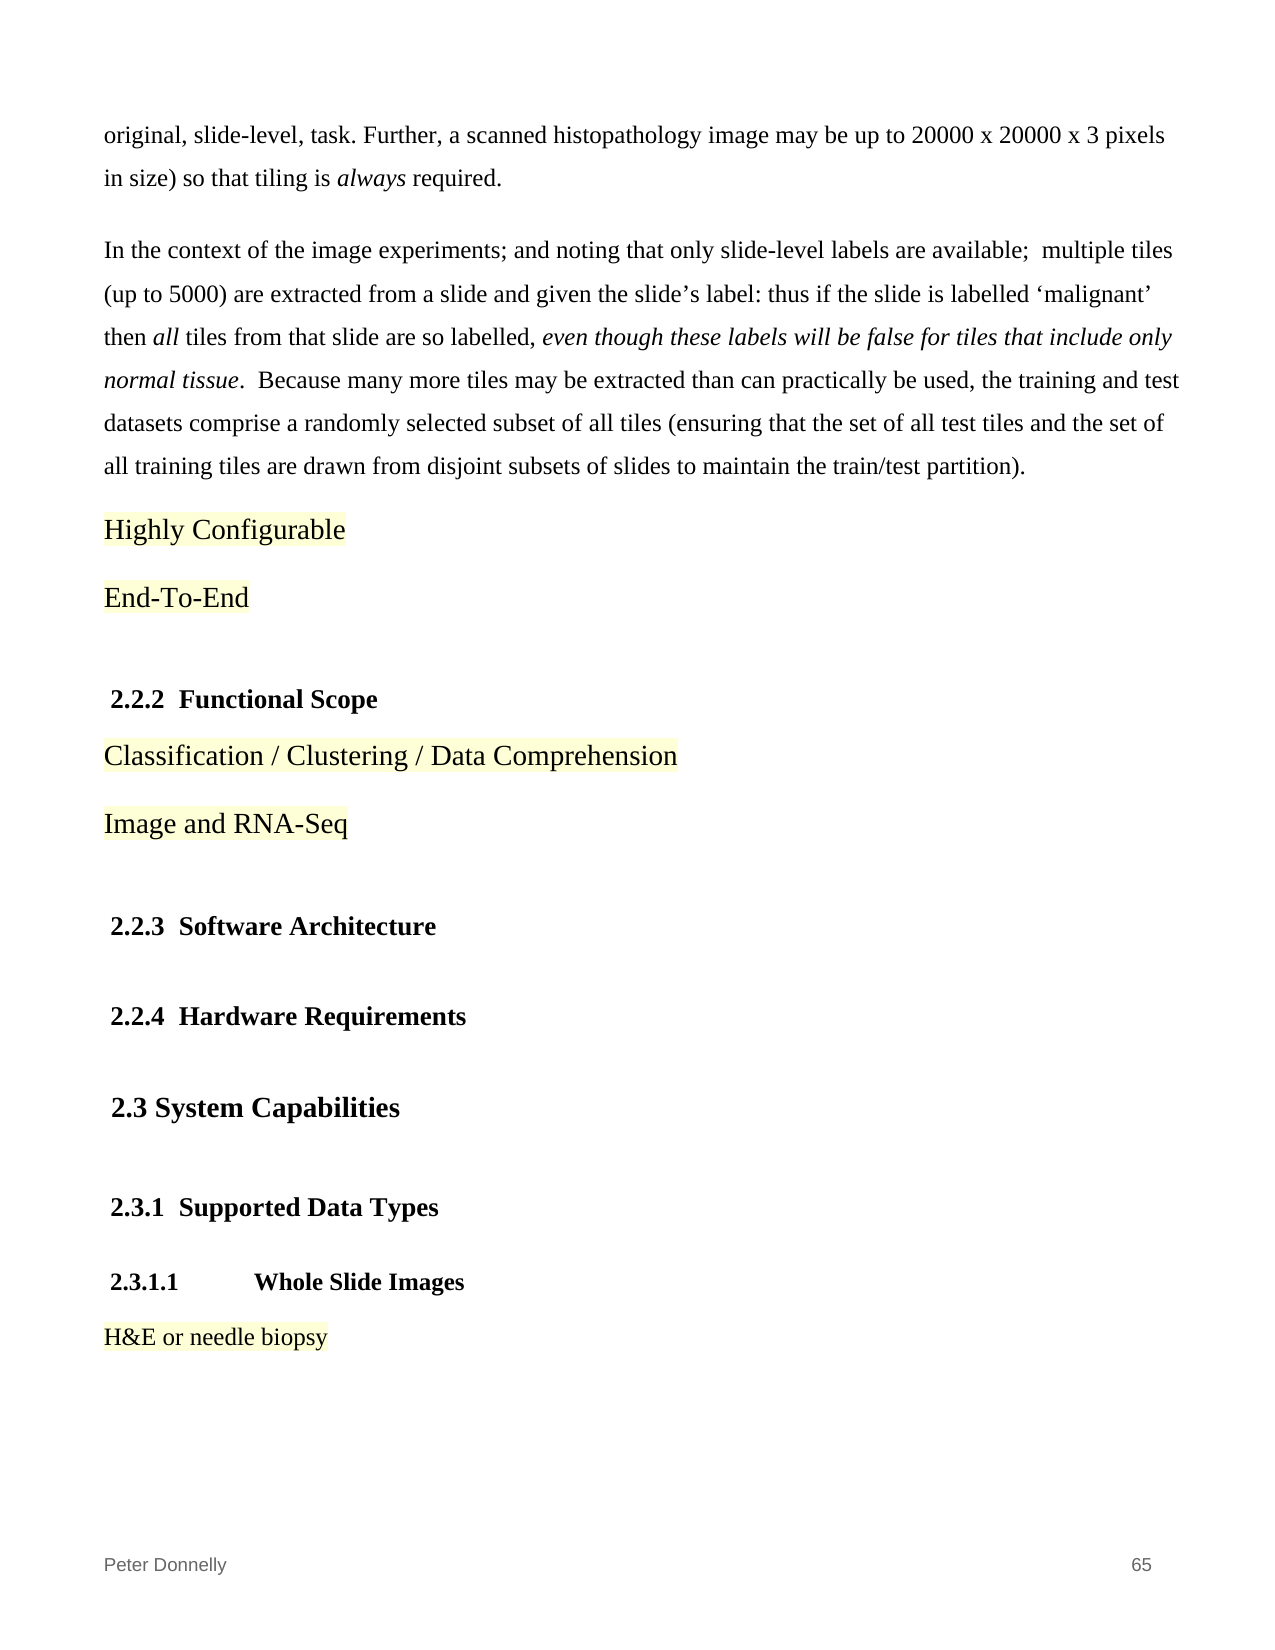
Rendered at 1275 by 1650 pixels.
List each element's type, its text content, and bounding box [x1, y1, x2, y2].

text End-To-End [103, 580, 1181, 613]
text Classification / Clustering / Data Comprehension [103, 738, 1181, 772]
subtitle Software Architecture [103, 910, 1181, 941]
text original, slide-level, task. Further, a scanned histopathology image may be up to 20000 x 20000 x 3 pixels in size) so that tiling is always required. [103, 120, 1181, 192]
subtitle System Capabilities [103, 1090, 1181, 1124]
subtitle Hardware Requirements [103, 1000, 1181, 1031]
text Image and RNA-Seq [103, 806, 1181, 840]
subtitle Supported Data Types [103, 1192, 1181, 1223]
subtitle Whole Slide Images [103, 1267, 1181, 1296]
text In the context of the image experiments; and noting that only slide-level labels are available; multiple tiles (up to 5000) are extracted from a slide and given the slide’s label: thus if the slide is labelled ‘malignant’ then all tiles from that slide are so labelled, even though these labels will be false for tiles that include only normal tissue. Because many more tiles may be extracted than can practically be used, the training and test datasets comprise a randomly selected subset of all tiles (ensuring that the set of all test tiles and the set of all training tiles are drawn from disjoint subsets of slides to maintain the train/test partition). [103, 236, 1181, 480]
subtitle Functional Scope [103, 683, 1181, 714]
text H&E or needle biopsy [103, 1322, 1181, 1351]
text Highly Configurable [103, 512, 1181, 546]
